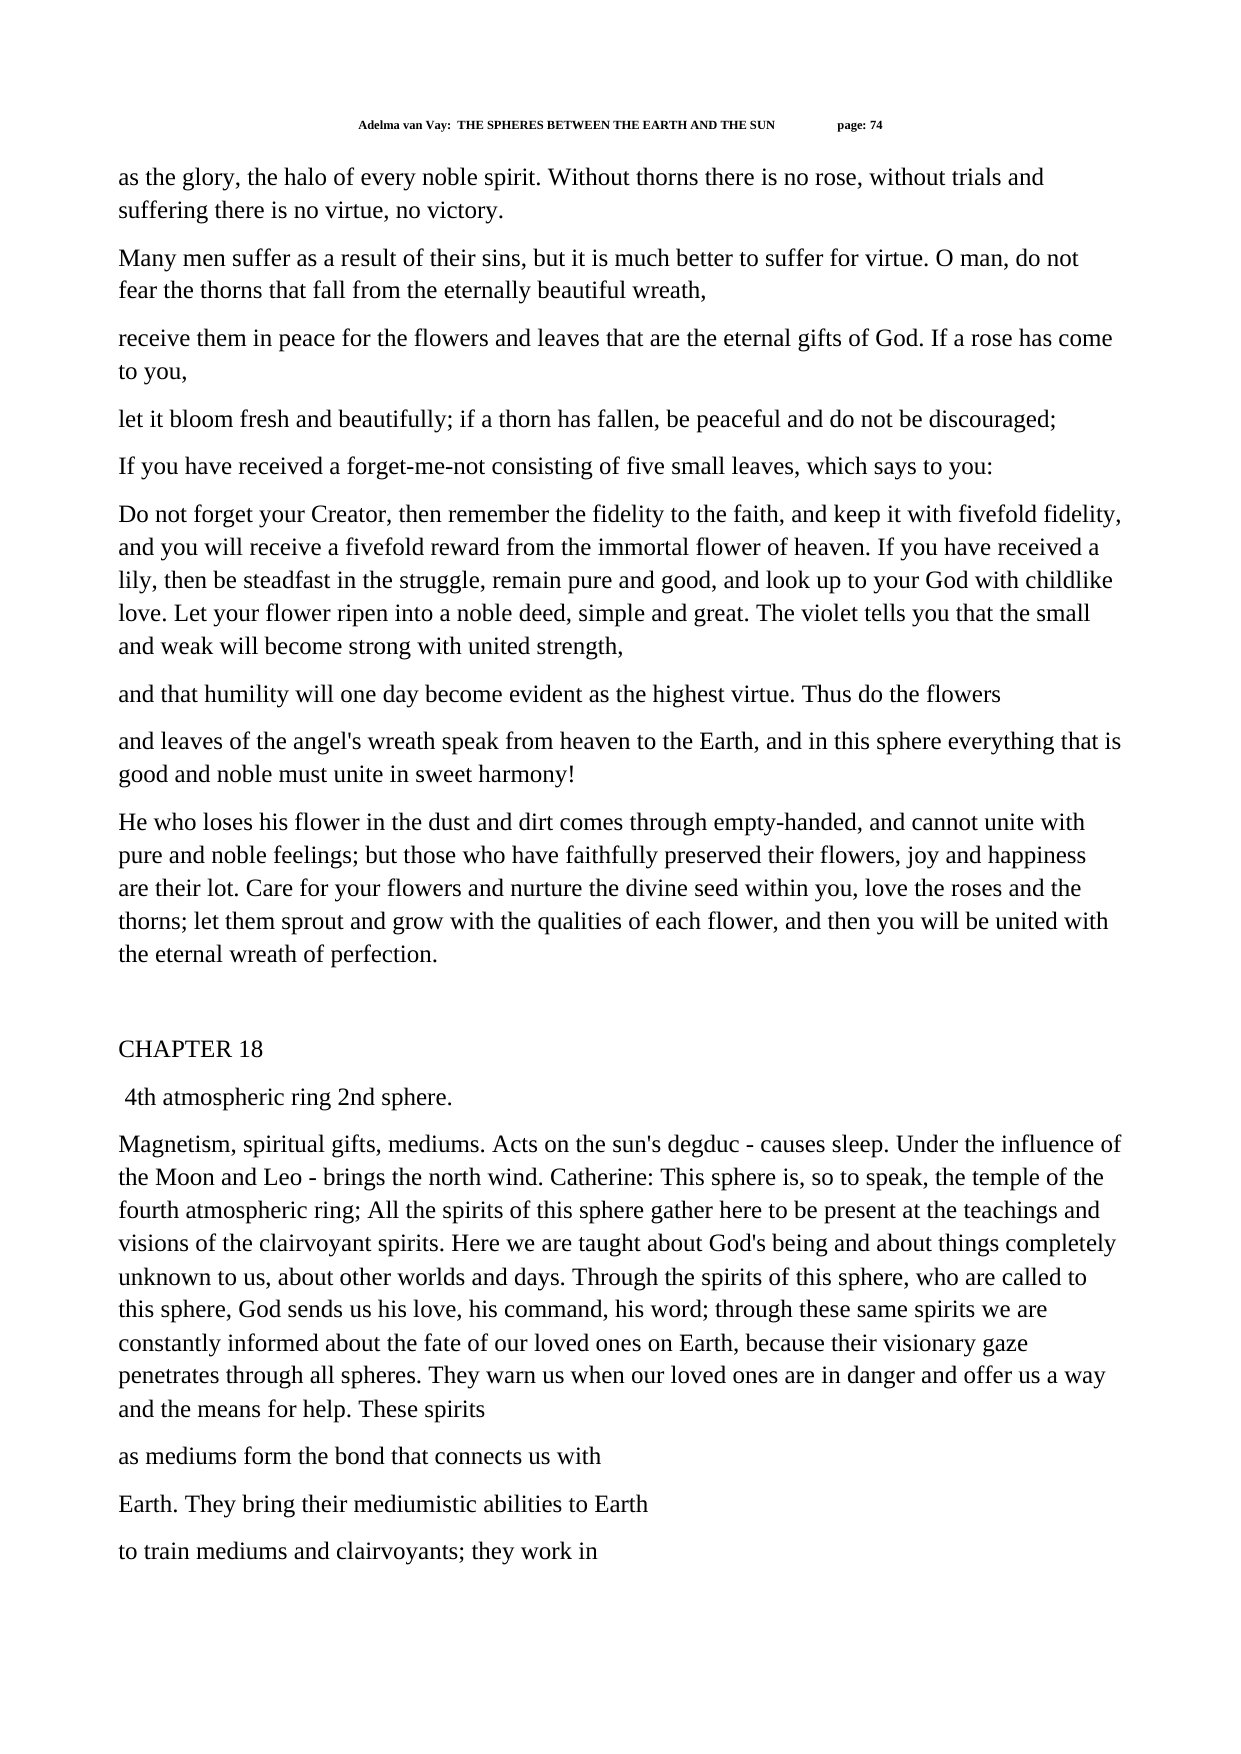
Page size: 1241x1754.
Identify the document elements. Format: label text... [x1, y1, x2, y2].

text Magnetism, spiritual gifts, mediums. Acts on the sun's degduc - causes sleep. Under the influence of the Moon and Leo - brings the north wind. Catherine: This sphere is, so to speak, the temple of the fourth atmospheric ring; All the spirits of this sphere gather here to be present at the teachings and visions of the clairvoyant spirits. Here we are taught about God's being and about things completely unknown to us, about other worlds and days. Through the spirits of this sphere, who are called to this sphere, God sends us his love, his command, his word; through these same spirits we are constantly informed about the fate of our loved ones on Earth, because their visionary gaze penetrates through all spheres. They warn us when our loved ones are in danger and offer us a way and the means for help. These spirits [118, 1129, 1122, 1422]
text as mediums form the bond that connects us with [118, 1441, 1122, 1470]
text 4th atmospheric ring 2nd sphere. [118, 1082, 1122, 1111]
text and that humility will one day become evident as the highest virtue. Thus do the flowers [118, 679, 1122, 707]
text He who loses his flower in the dust and dirt comes through empty-handed, and cannot unite with pure and noble feelings; but those who have faithfully preserved their flowers, joy and happiness are their lot. Care for your flowers and nurture the divine seed within you, love the roses and the thorns; let them sprout and grow with the qualities of each flower, and then you will be united with the eternal wreath of perfection. [118, 807, 1122, 968]
text CHAPTER 18 [118, 1034, 1122, 1063]
text If you have received a forget-me-not consisting of five small leaves, which says to you: [118, 451, 1122, 480]
text receive them in peace for the flowers and leaves that are the eternal gifts of God. If a rose has come to you, [118, 323, 1122, 385]
text as the glory, the halo of every noble spirit. Without thorns there is no rose, without trials and suffering there is no virtue, no victory. [118, 162, 1122, 224]
text Many men suffer as a result of their sins, but it is much better to suffer for virtue. O man, do not fear the thorns that fall from the eternally beautiful wreath, [118, 243, 1122, 304]
text to train mediums and clairvoyants; they work in [118, 1536, 1122, 1565]
text let it bloom fresh and beautifully; if a thorn has fallen, be peaceful and do not be discouraged; [118, 404, 1122, 433]
text Do not forget your Creator, then remember the fidelity to the faith, and keep it with fivefold fidelity, and you will receive a fivefold reward from the immortal flower of heaven. If you have received a lily, then be steadfast in the struggle, remain pure and good, and look up to your God with childlike love. Let your flower ripen into a noble deed, simple and great. The violet tells you that the small and weak will become strong with united strength, [118, 499, 1122, 660]
text Earth. They bring their mediumistic abilities to Earth [118, 1489, 1122, 1518]
text and leaves of the angel's wreath speak from heaven to the Earth, and in this sphere everything that is good and noble must unite in sweet harmony! [118, 726, 1122, 788]
